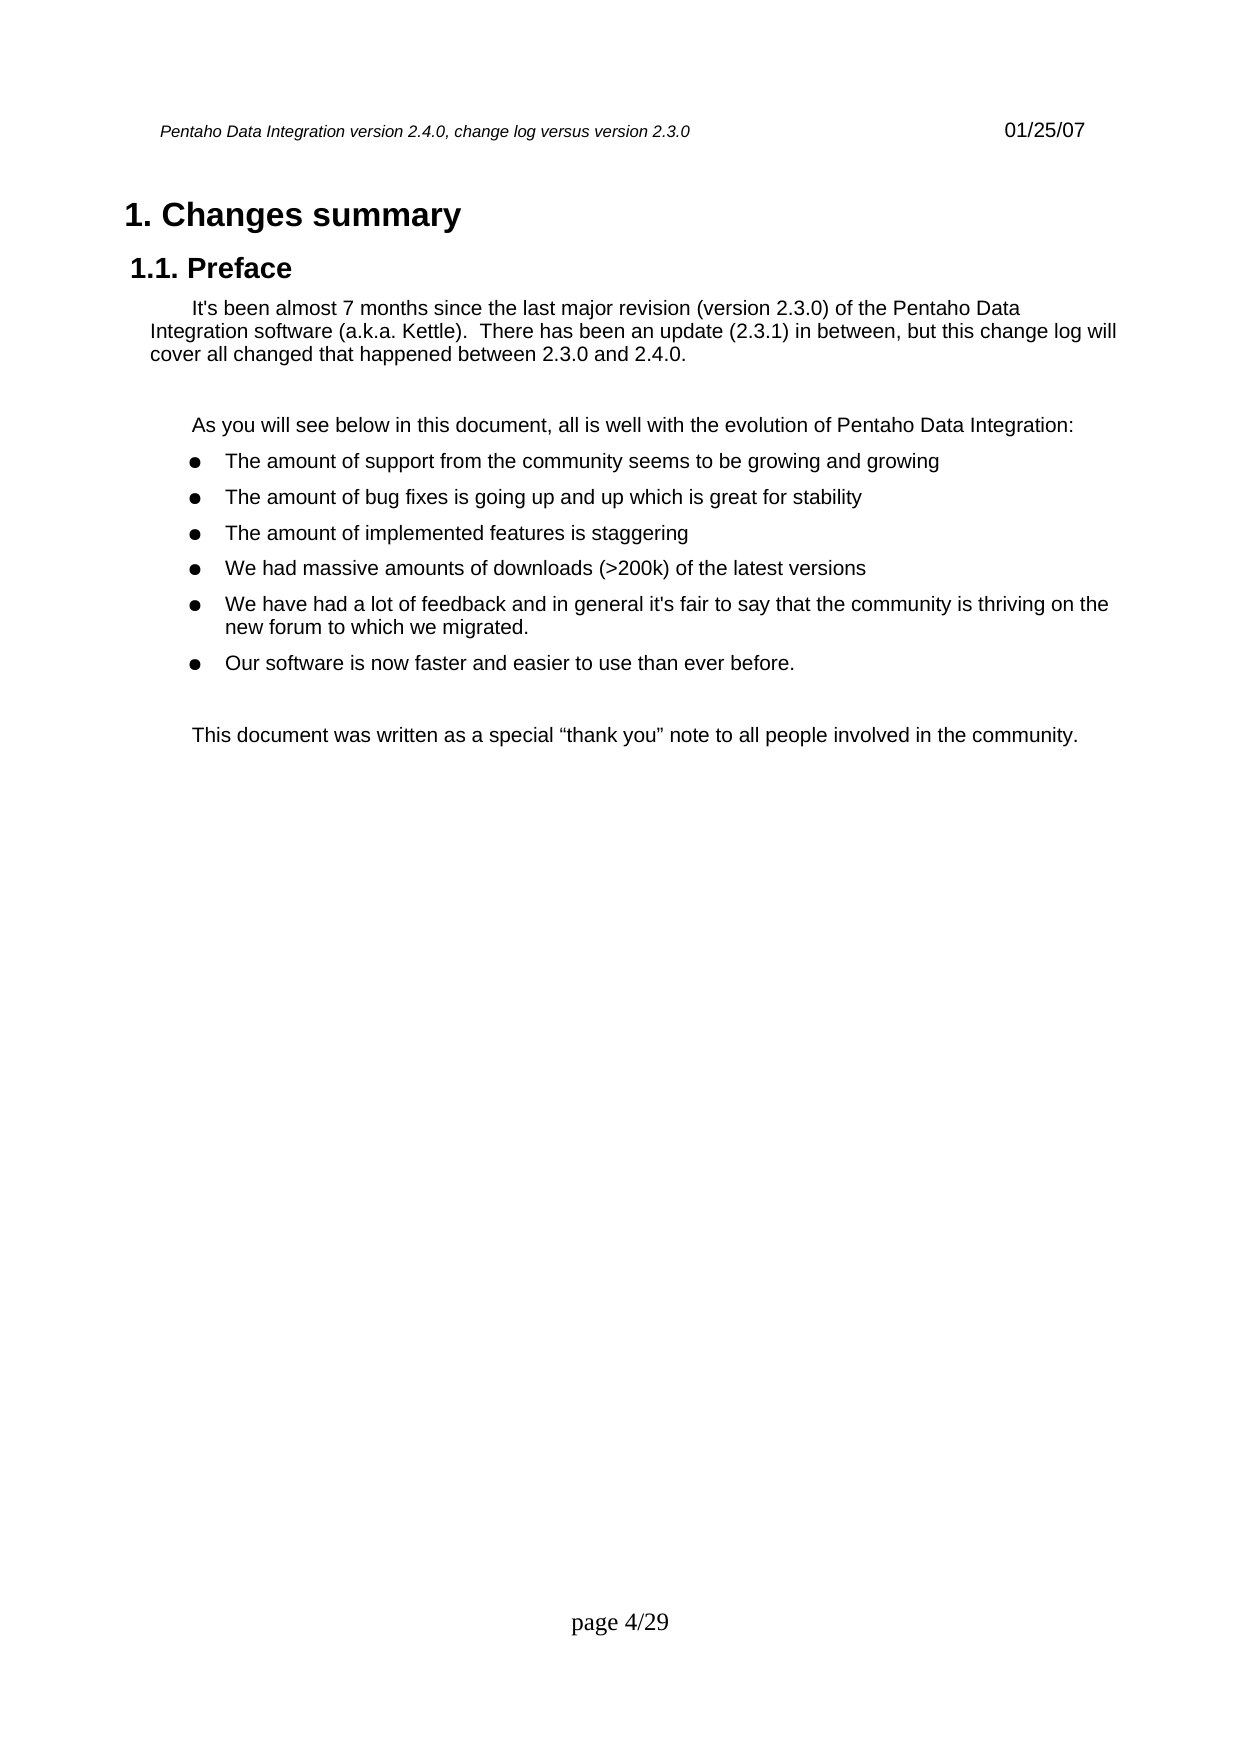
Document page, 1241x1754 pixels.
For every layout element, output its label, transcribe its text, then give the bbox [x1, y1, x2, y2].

list The amount of support from the community seems to be growing and growing [187, 450, 1122, 473]
list Our software is now faster and easier to use than ever before. [187, 652, 1122, 675]
subtitle Preface [130, 252, 1122, 284]
list The amount of bug fixes is going up and up which is great for stability [187, 486, 1122, 509]
list We had massive amounts of downloads (>200k) of the latest versions [187, 557, 1122, 580]
text As you will see below in this document, all is well with the evolution of Pentaho Data Integration: [150, 414, 1122, 437]
subtitle Changes summary [124, 196, 1122, 233]
list The amount of implemented features is staggering [187, 521, 1122, 544]
text It's been almost 7 months since the last major revision (version 2.3.0) of the Pentaho Data Integration software (a.k.a. Kettle). There has been an update (2.3.1) in between, but this change log will cover all changed that happened between 2.3.0 and 2.4.0. [150, 296, 1122, 366]
text This document was written as a special “thank you” note to all people involved in the community. [150, 723, 1122, 746]
list We have had a lot of feedback and in general it's fair to say that the community is thriving on the new forum to which we migrated. [187, 593, 1122, 639]
